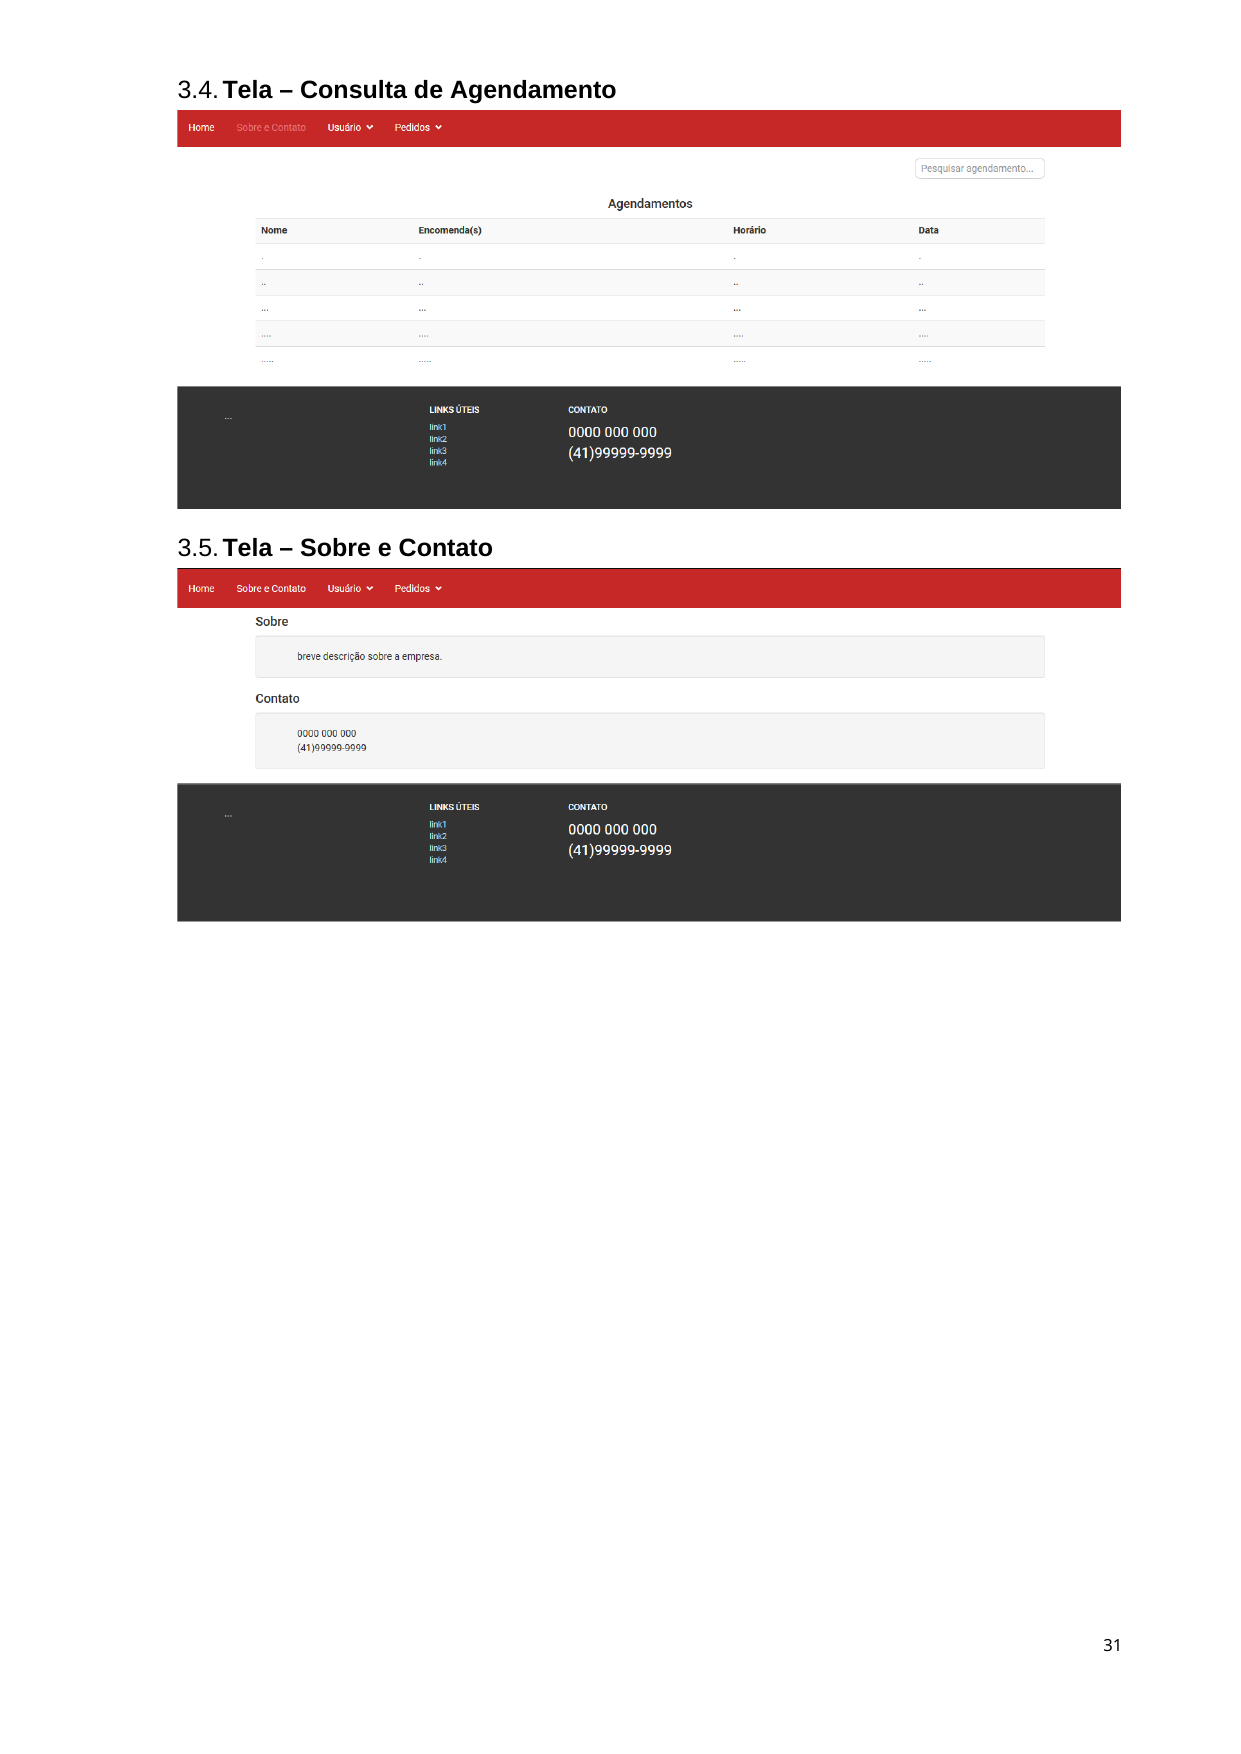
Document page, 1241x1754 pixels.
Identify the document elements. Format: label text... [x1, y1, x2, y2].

subtitle Tela – Consulta de Agendamento [177, 75, 1122, 104]
subtitle Tela – Sobre e Contato [177, 533, 1122, 562]
